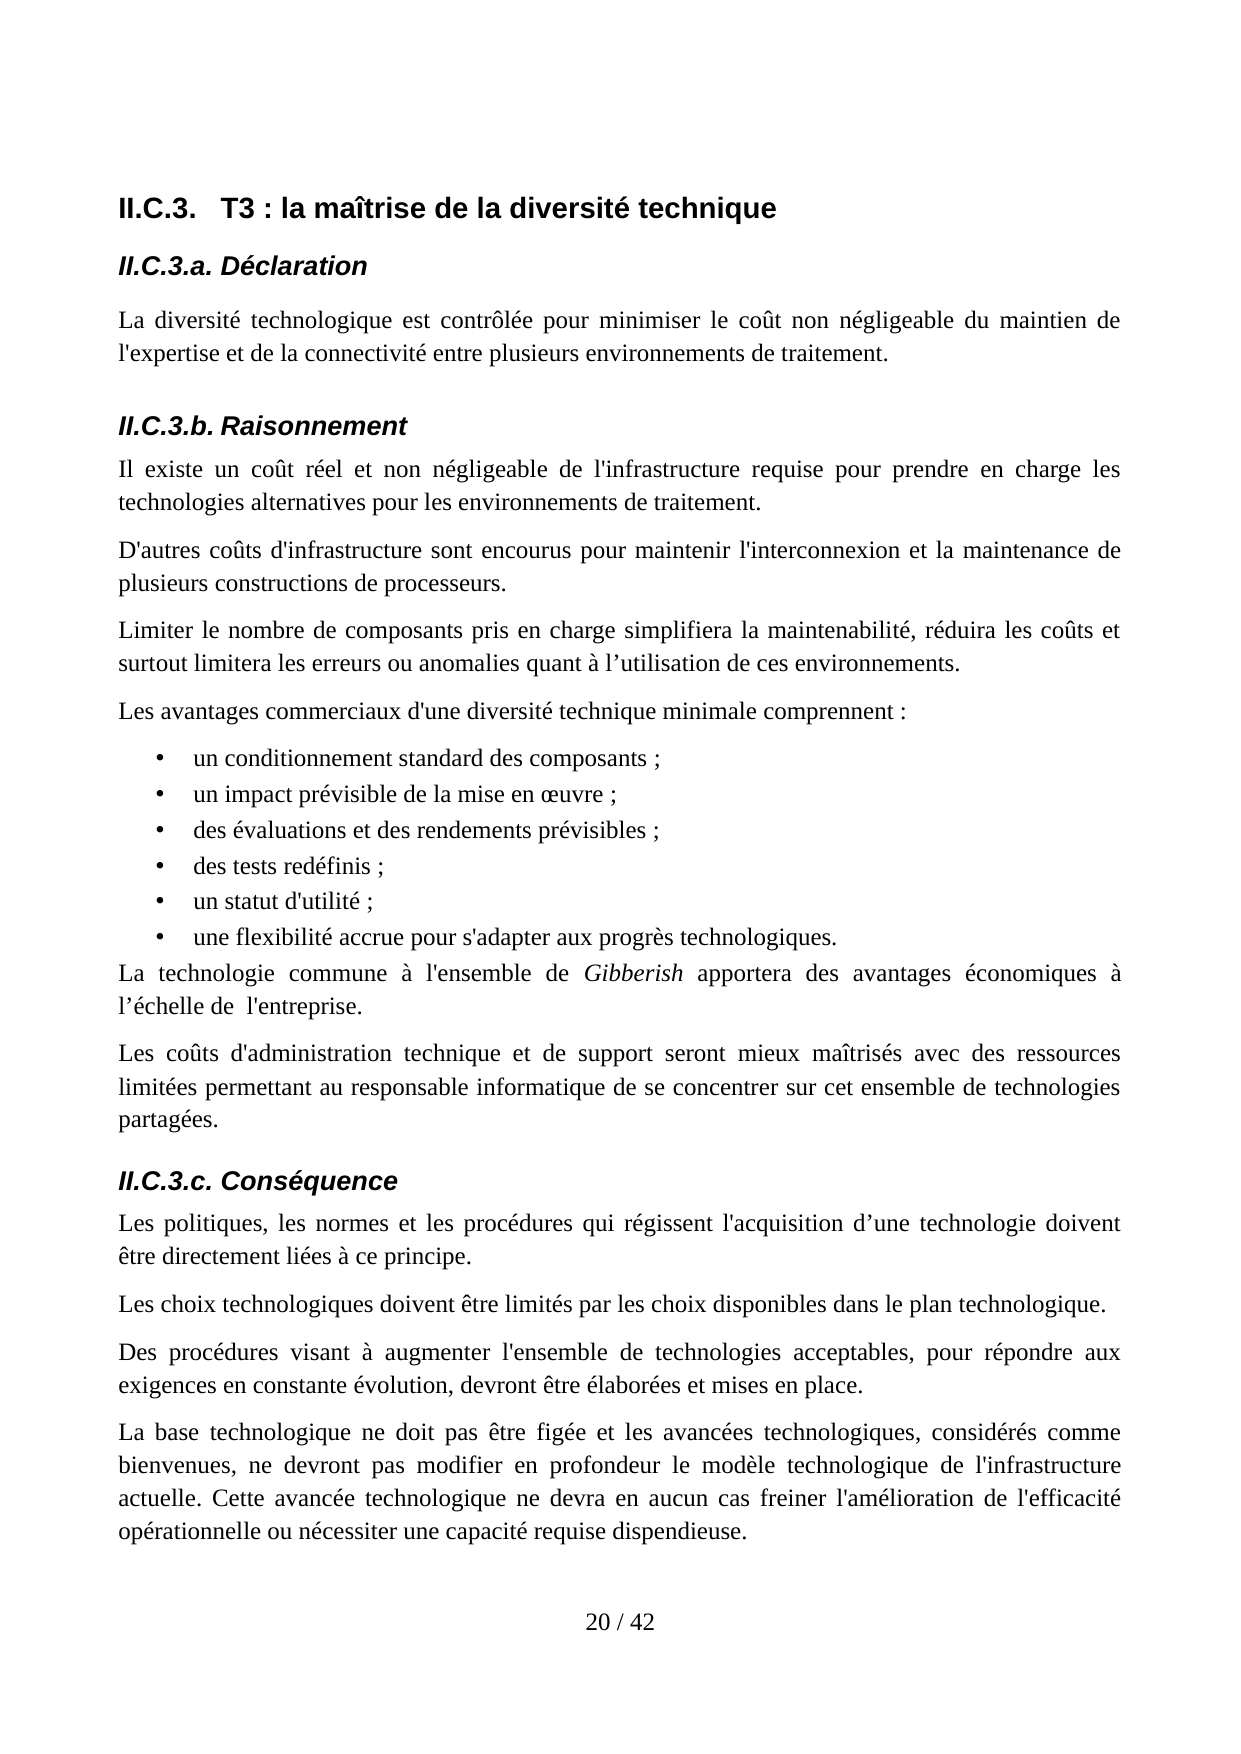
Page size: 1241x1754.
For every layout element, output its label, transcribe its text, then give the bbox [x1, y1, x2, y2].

list un impact prévisible de la mise en œuvre ; [156, 779, 1122, 808]
list des tests redéfinis ; [156, 851, 1122, 879]
list des évaluations et des rendements prévisibles ; [156, 815, 1122, 844]
list un statut d'utilité ; [156, 886, 1122, 915]
text Il existe un coût réel et non négligeable de l'infrastructure requise pour prendre en charge les technologies alternatives pour les environnements de traitement. [118, 454, 1122, 516]
text Les coûts d'administration technique et de support seront mieux maîtrisés avec des ressources limitées permettant au responsable informatique de se concentrer sur cet ensemble de technologies partagées. [118, 1038, 1122, 1133]
subtitle Conséquence [118, 1165, 1122, 1196]
text La diversité technologique est contrôlée pour minimiser le coût non négligeable du maintien de l'expertise et de la connectivité entre plusieurs environnements de traitement. [118, 305, 1122, 367]
text La base technologique ne doit pas être figée et les avancées technologiques, considérés comme bienvenues, ne devront pas modifier en profondeur le modèle technologique de l'infrastructure actuelle. Cette avancée technologique ne devra en aucun cas freiner l'amélioration de l'efficacité opérationnelle ou nécessiter une capacité requise dispendieuse. [118, 1417, 1122, 1545]
list un conditionnement standard des composants ; [156, 743, 1122, 772]
text D'autres coûts d'infrastructure sont encourus pour maintenir l'interconnexion et la maintenance de plusieurs constructions de processeurs. [118, 535, 1122, 596]
text Limiter le nombre de composants pris en charge simplifiera la maintenabilité, réduira les coûts et surtout limitera les erreurs ou anomalies quant à l’utilisation de ces environnements. [118, 615, 1122, 677]
text Les avantages commerciaux d'une diversité technique minimale comprennent : [118, 696, 1122, 725]
subtitle Déclaration [118, 250, 1122, 281]
text Les politiques, les normes et les procédures qui régissent l'acquisition d’une technologie doivent être directement liées à ce principe. [118, 1208, 1122, 1270]
subtitle T3 : la maîtrise de la diversité technique [118, 191, 1122, 225]
text La technologie commune à l'ensemble de Gibberish apportera des avantages économiques à l’échelle de l'entreprise. [118, 958, 1122, 1020]
text Des procédures visant à augmenter l'ensemble de technologies acceptables, pour répondre aux exigences en constante évolution, devront être élaborées et mises en place. [118, 1337, 1122, 1398]
text Les choix technologiques doivent être limités par les choix disponibles dans le plan technologique. [118, 1289, 1122, 1318]
subtitle Raisonnement [118, 410, 1122, 442]
list une flexibilité accrue pour s'adapter aux progrès technologiques. [156, 922, 1122, 951]
